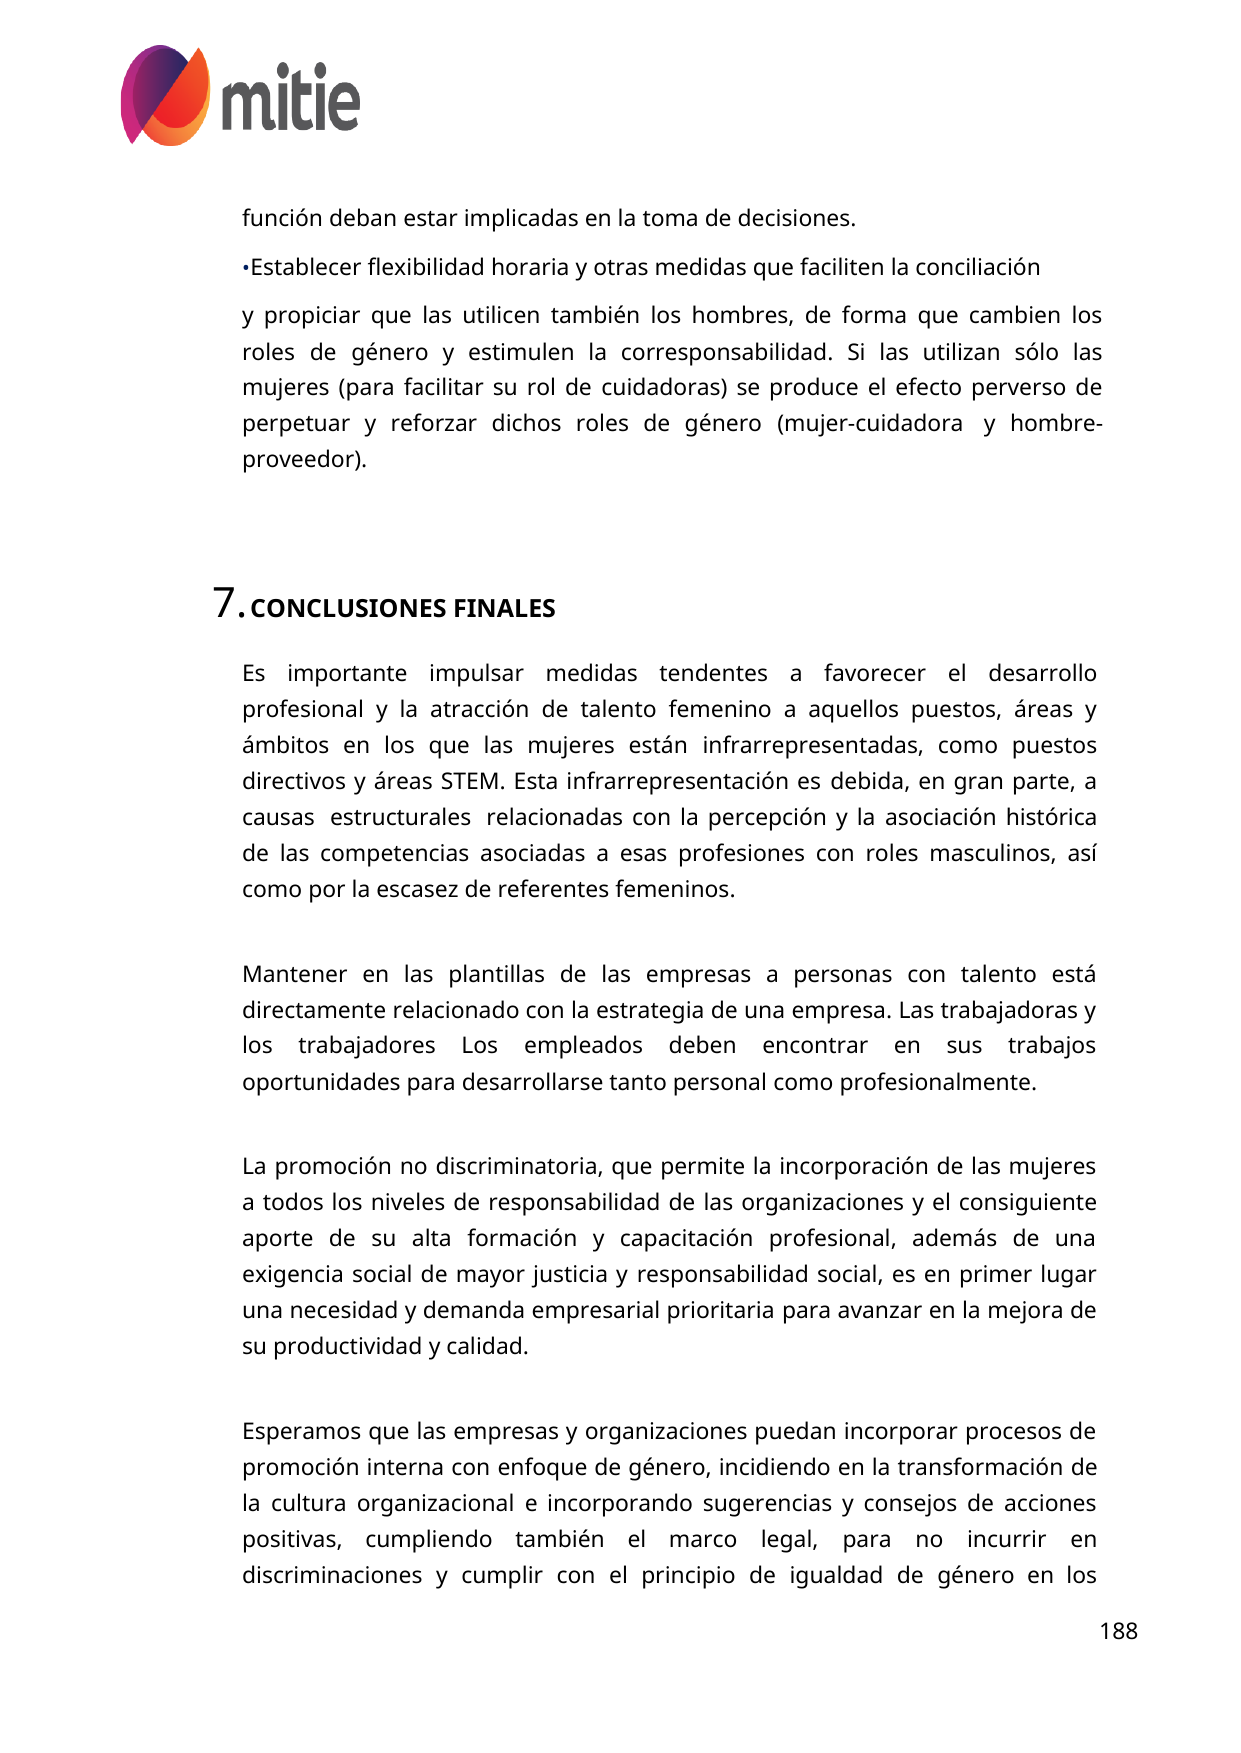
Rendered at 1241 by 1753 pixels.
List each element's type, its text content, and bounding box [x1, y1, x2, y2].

text función deban estar implicadas en la toma de decisiones. [242, 202, 1138, 233]
text y propiciar que las utilicen también los hombres, de forma que cambien los roles de género y estimulen la corresponsabilidad. Si las utilizan sólo las mujeres (para facilitar su rol de cuidadoras) se produce el efecto perverso de perpetuar y reforzar dichos roles de género (mujer-cuidadora y hombre-proveedor). [242, 299, 1103, 474]
list CONCLUSIONES FINALES [212, 573, 1138, 630]
text Es importante impulsar medidas tendentes a favorecer el desarrollo profesional y la atracción de talento femenino a aquellos puestos, áreas y ámbitos en los que las mujeres están infrarrepresentadas, como puestos directivos y áreas STEM. Esta infrarrepresentación es debida, en gran parte, a causas estructurales relacionadas con la percepción y la asociación histórica de las competencias asociadas a esas profesiones con roles masculinos, así como por la escasez de referentes femeninos. [242, 657, 1097, 904]
text Mantener en las plantillas de las empresas a personas con talento está directamente relacionado con la estrategia de una empresa. Las trabajadoras y los trabajadores Los empleados deben encontrar en sus trabajos oportunidades para desarrollarse tanto personal como profesionalmente. [242, 958, 1097, 1097]
list Establecer flexibilidad horaria y otras medidas que faciliten la conciliación [242, 251, 1138, 282]
text Esperamos que las empresas y organizaciones puedan incorporar procesos de promoción interna con enfoque de género, incidiendo en la transformación de la cultura organizacional e incorporando sugerencias y consejos de acciones positivas, cumpliendo también el marco legal, para no incurrir en discriminaciones y cumplir con el principio de igualdad de género en los [242, 1415, 1097, 1590]
text La promoción no discriminatoria, que permite la incorporación de las mujeres a todos los niveles de responsabilidad de las organizaciones y el consiguiente aporte de su alta formación y capacitación profesional, además de una exigencia social de mayor justicia y responsabilidad social, es en primer lugar una necesidad y demanda empresarial prioritaria para avanzar en la mejora de su productividad y calidad. [242, 1150, 1097, 1361]
